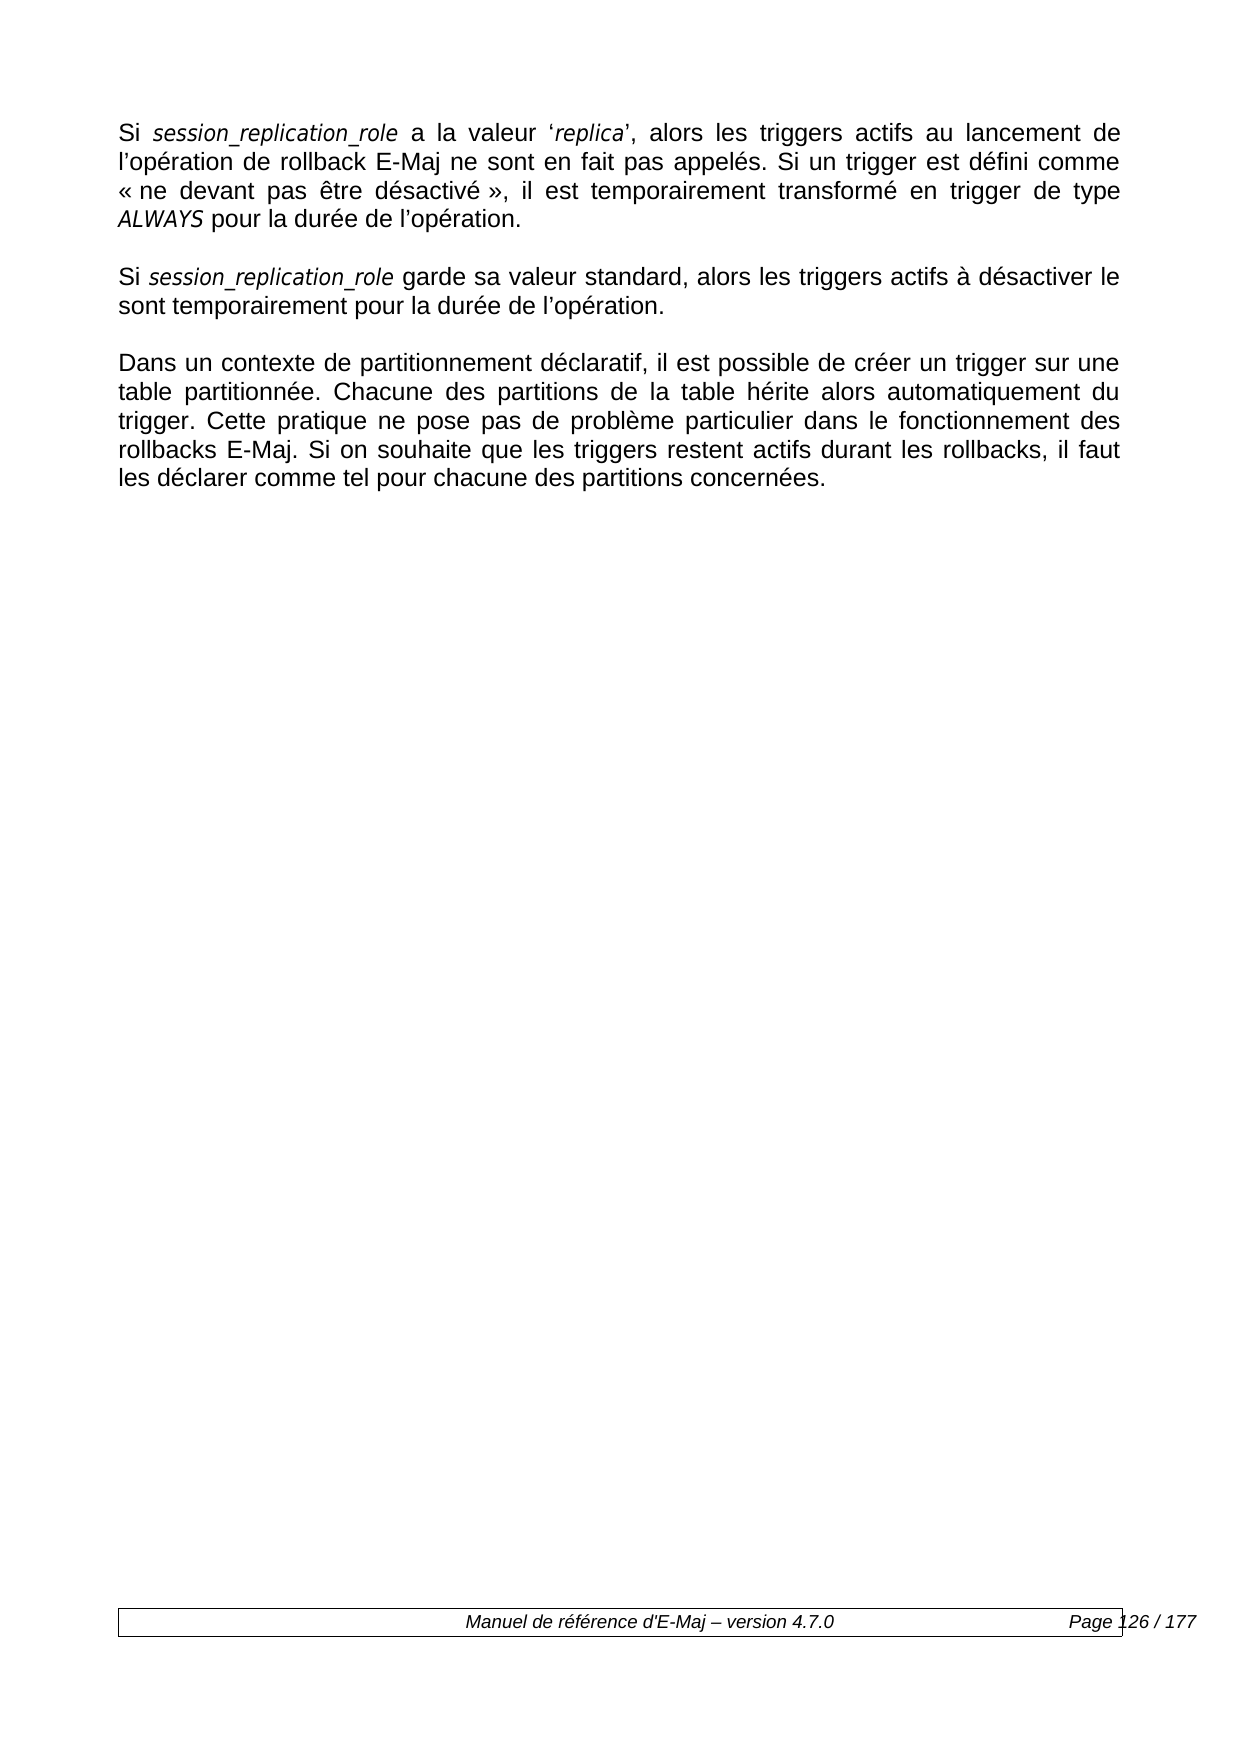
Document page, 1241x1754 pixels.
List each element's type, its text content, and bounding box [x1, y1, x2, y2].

text Si session_replication_role a la valeur ‘replica’, alors les triggers actifs au lancement de l’opération de rollback E-Maj ne sont en fait pas appelés. Si un trigger est défini comme « ne devant pas être désactivé », il est temporairement transformé en trigger de type ALWAYS pour la durée de l’opération. [118, 118, 1122, 233]
text Dans un contexte de partitionnement déclaratif, il est possible de créer un trigger sur une table partitionnée. Chacune des partitions de la table hérite alors automatiquement du trigger. Cette pratique ne pose pas de problème particulier dans le fonctionnement des rollbacks E-Maj. Si on souhaite que les triggers restent actifs durant les rollbacks, il faut les déclarer comme tel pour chacune des partitions concernées. [118, 348, 1122, 492]
text Si session_replication_role garde sa valeur standard, alors les triggers actifs à désactiver le sont temporairement pour la durée de l’opération. [118, 262, 1122, 320]
